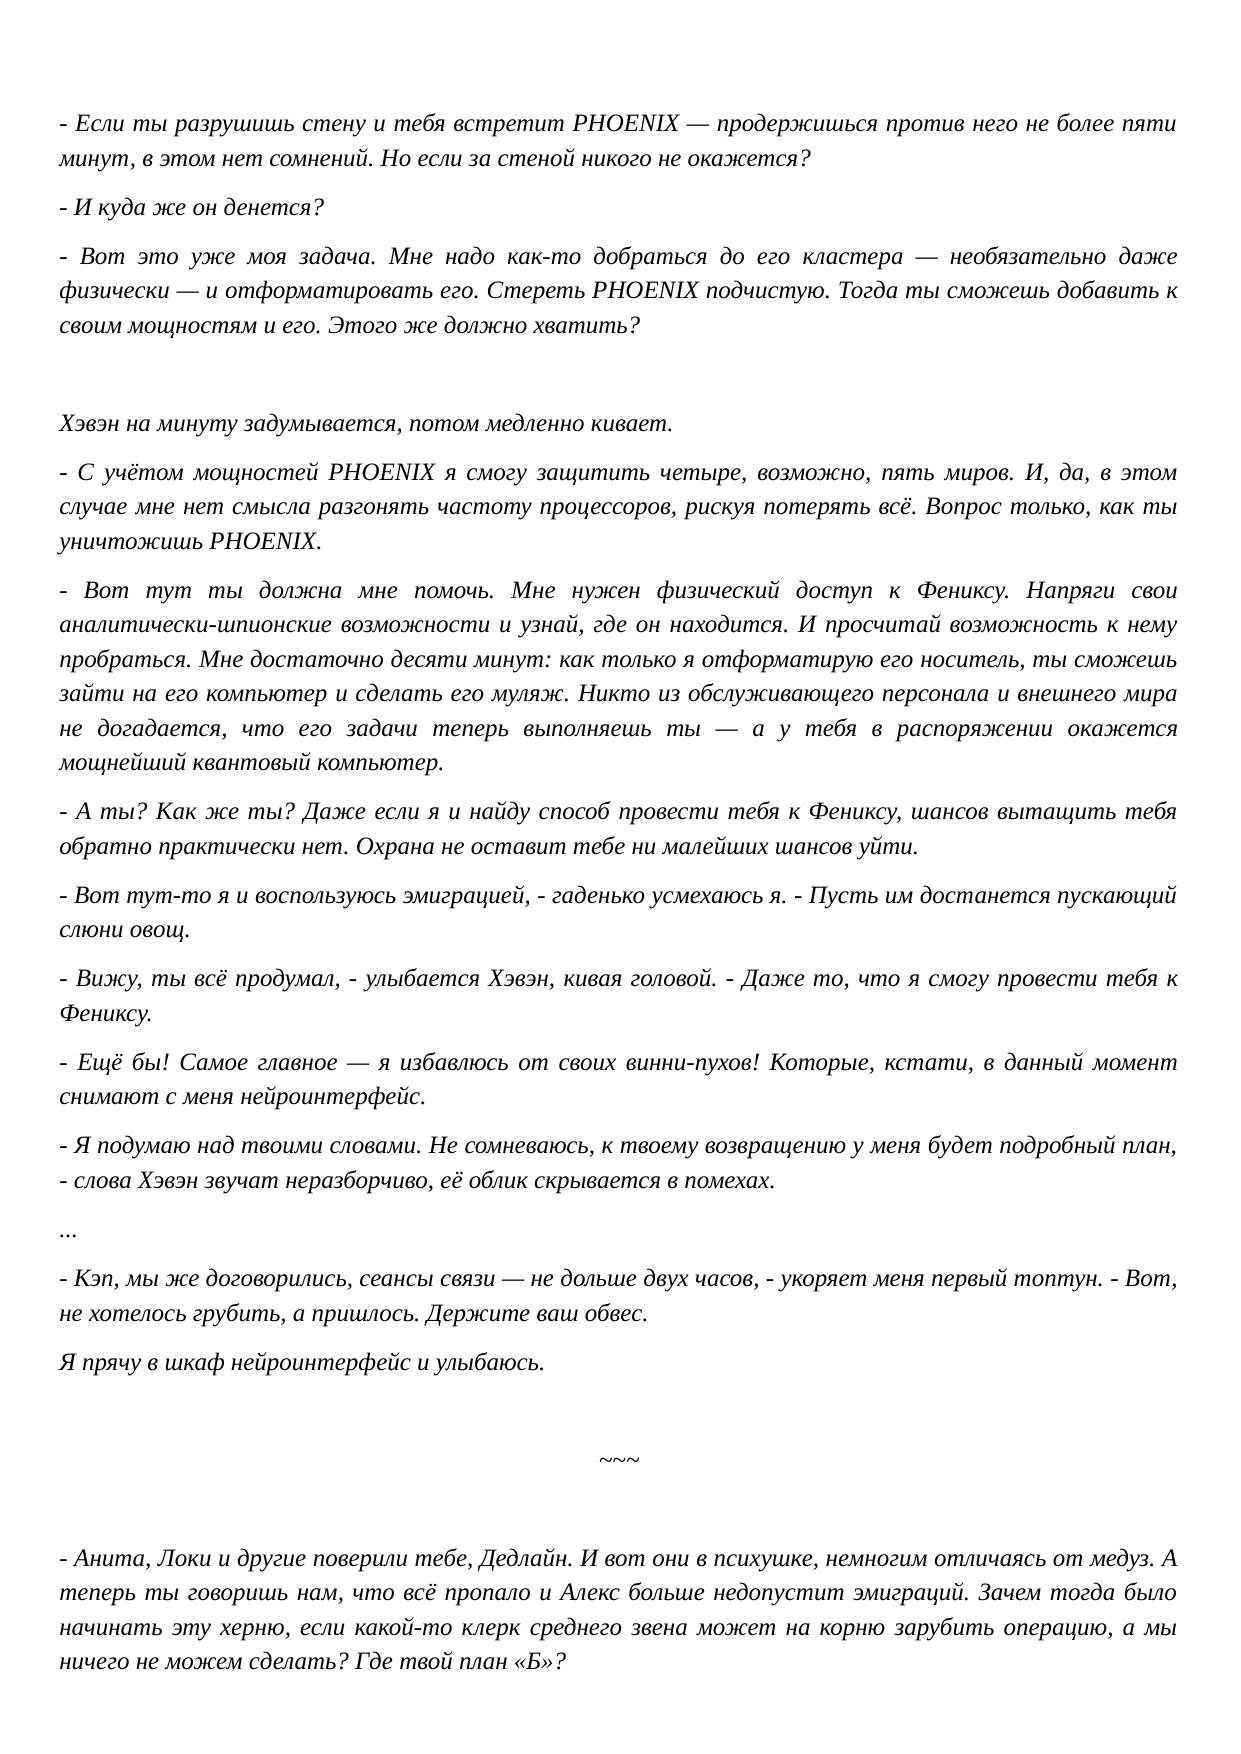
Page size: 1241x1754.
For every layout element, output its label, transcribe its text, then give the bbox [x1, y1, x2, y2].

text - И куда же он денется? [59, 192, 1181, 220]
text - Кэп, мы же договорились, сеансы связи — не дольше двух часов, - укоряет меня первый топтун. - Вот, не хотелось грубить, а пришлось. Держите ваш обвес. [59, 1263, 1181, 1326]
text - С учётом мощностей PHOENIX я смогу защитить четыре, возможно, пять миров. И, да, в этом случае мне нет смысла разгонять частоту процессоров, рискуя потерять всё. Вопрос только, как ты уничтожишь PHOENIX. [59, 457, 1181, 554]
text ... [59, 1214, 1181, 1243]
text ~~~ [59, 1445, 1181, 1473]
text Я прячу в шкаф нейроинтерфейс и улыбаюсь. [59, 1347, 1181, 1375]
text - Вот тут-то я и воспользуюсь эмиграцией, - гаденько усмехаюсь я. - Пусть им достанется пускающий слюни овощ. [59, 880, 1181, 943]
text - Анита, Локи и другие поверили тебе, Дедлайн. И вот они в психушке, немногим отличаясь от медуз. А теперь ты говоришь нам, что всё пропало и Алекс больше недопустит эмиграций. Зачем тогда было начинать эту херню, если какой-то клерк среднего звена может на корню зарубить операцию, а мы ничего не можем сделать? Где твой план «Б»? [59, 1543, 1181, 1675]
text - А ты? Как же ты? Даже если я и найду способ провести тебя к Фениксу, шансов вытащить тебя обратно практически нет. Охрана не оставит тебе ни малейших шансов уйти. [59, 796, 1181, 859]
text - Вот тут ты должна мне помочь. Мне нужен физический доступ к Фениксу. Напряги свои аналитически-шпионские возможности и узнай, где он находится. И просчитай возможность к нему пробраться. Мне достаточно десяти минут: как только я отформатирую его носитель, ты сможешь зайти на его компьютер и сделать его муляж. Никто из обслуживающего персонала и внешнего мира не догадается, что его задачи теперь выполняешь ты — а у тебя в распоряжении окажется мощнейший квантовый компьютер. [59, 575, 1181, 776]
text - Вижу, ты всё продумал, - улыбается Хэвэн, кивая головой. - Даже то, что я смогу провести тебя к Фениксу. [59, 963, 1181, 1027]
text Хэвэн на минуту задумывается, потом медленно кивает. [59, 408, 1181, 437]
text - Я подумаю над твоими словами. Не сомневаюсь, к твоему возвращению у меня будет подробный план, - слова Хэвэн звучат неразборчиво, её облик скрывается в помехах. [59, 1131, 1181, 1194]
text - Вот это уже моя задача. Мне надо как-то добраться до его кластера — необязательно даже физически — и отформатировать его. Стереть PHOENIX подчистую. Тогда ты сможешь добавить к своим мощностям и его. Этого же должно хватить? [59, 241, 1181, 338]
text - Ещё бы! Самое главное — я избавлюсь от своих винни-пухов! Которые, кстати, в данный момент снимают с меня нейроинтерфейс. [59, 1047, 1181, 1110]
text - Если ты разрушишь стену и тебя встретит PHOENIX — продержишься против него не более пяти минут, в этом нет сомнений. Но если за стеной никого не окажется? [59, 108, 1181, 171]
